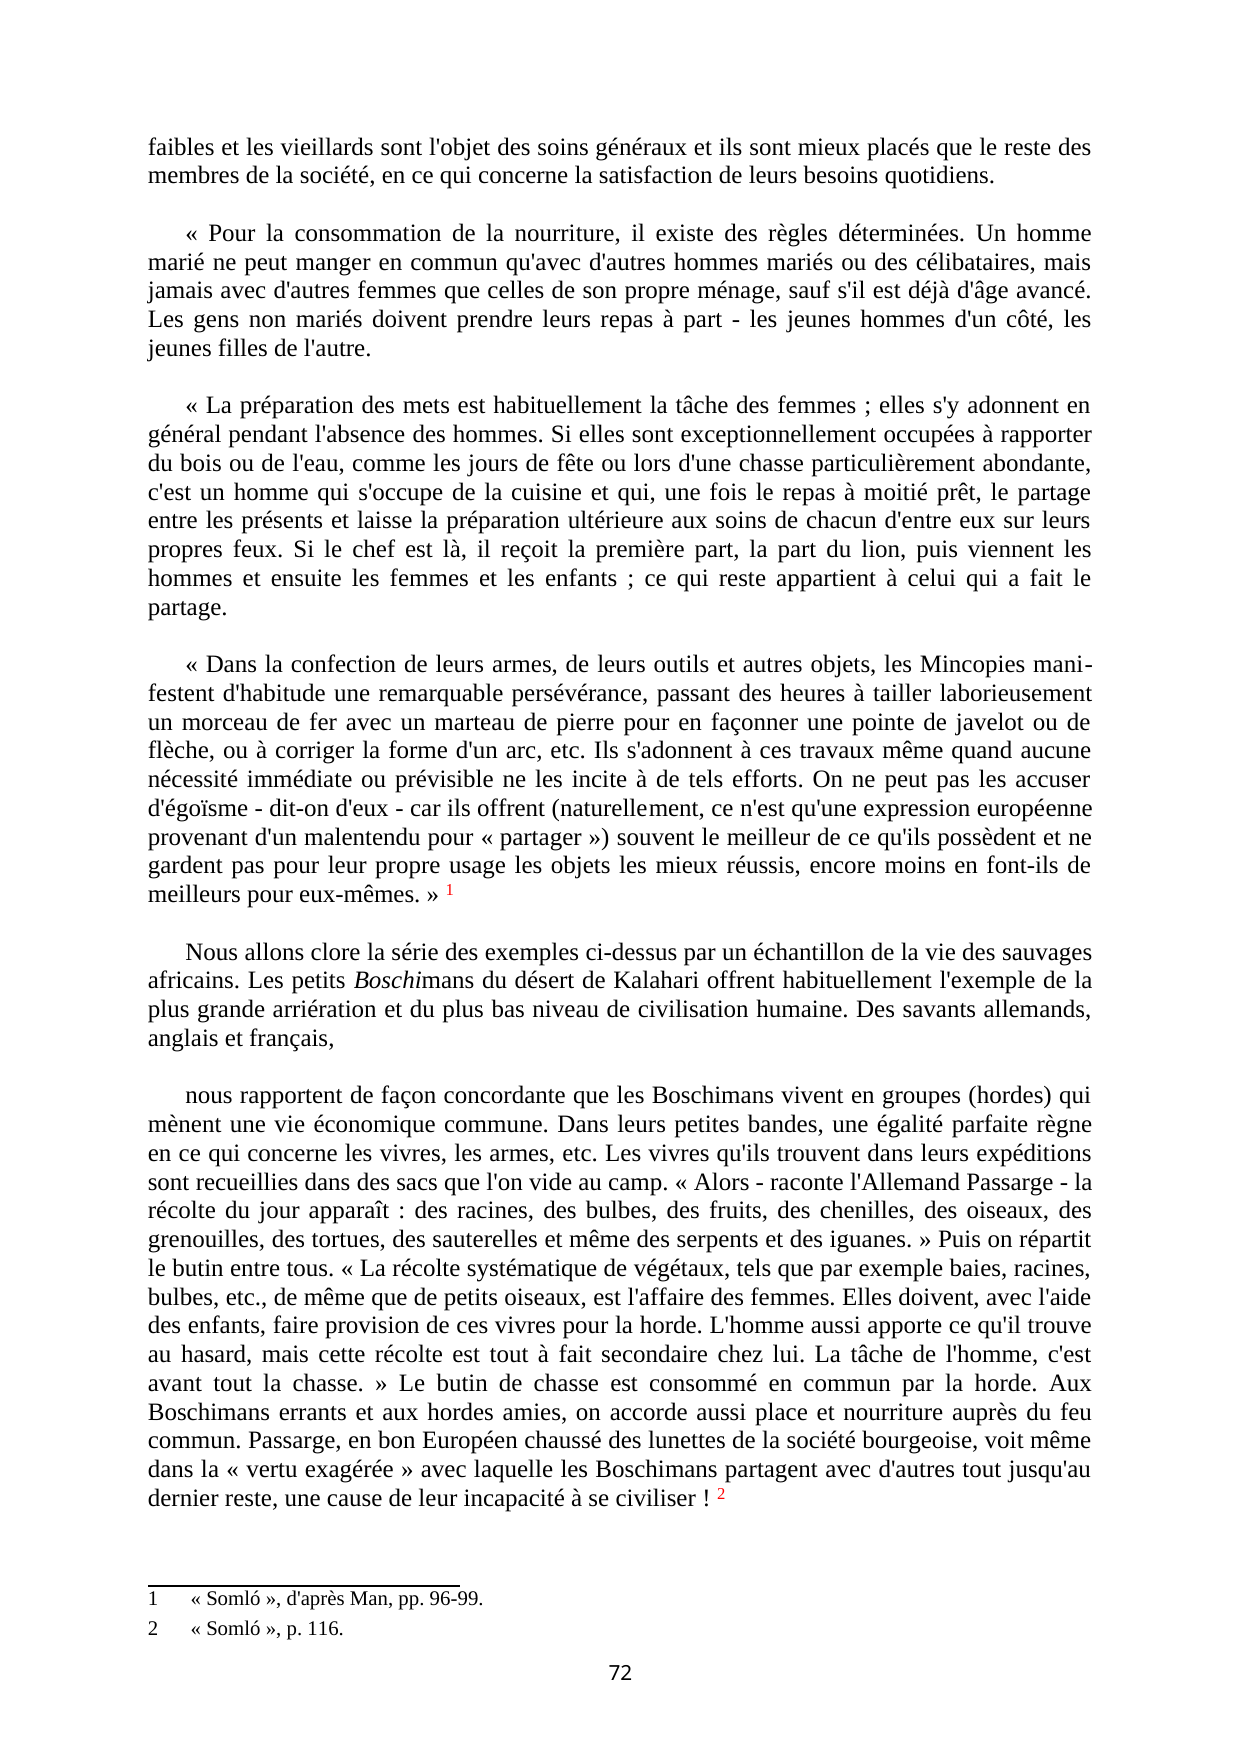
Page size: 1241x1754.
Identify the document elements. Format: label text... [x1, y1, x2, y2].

text « Somló », d'après Man, pp. 96-99. [148, 1586, 1093, 1610]
text faibles et les vieillards sont l'objet des soins généraux et ils sont mieux placés que le reste des membres de la société, en ce qui concerne la satisfaction de leurs besoins quotidiens. [148, 132, 1093, 189]
text « Dans la confection de leurs armes, de leurs outils et autres objets, les Mincopies mani­fes­tent d'habitude une remarquable persévérance, passant des heures à tailler laborieusement un morceau de fer avec un marteau de pierre pour en façonner une pointe de javelot ou de flèche, ou à corriger la forme d'un arc, etc. Ils s'adonnent à ces travaux même quand aucune nécessité immédiate ou prévisible ne les incite à de tels efforts. On ne peut pas les accuser d'égoïsme - dit-on d'eux - car ils offrent (naturelle­ment, ce n'est qu'une expression europé­enne provenant d'un malentendu pour « partager ») souvent le meilleur de ce qu'ils possèdent et ne gardent pas pour leur propre usage les objets les mieux réussis, encore moins en font-ils de meilleurs pour eux-mêmes. » [148, 649, 1093, 908]
text « Pour la consommation de la nourriture, il existe des règles déterminées. Un homme marié ne peut manger en commun qu'avec d'autres hommes mariés ou des célibataires, mais jamais avec d'autres femmes que celles de son propre ménage, sauf s'il est déjà d'âge avancé. Les gens non mariés doivent prendre leurs repas à part - les jeunes hommes d'un côté, les jeunes filles de l'autre. [148, 218, 1093, 362]
text nous rapportent de façon concordante que les Boschimans vivent en groupes (hordes) qui mènent une vie économique commune. Dans leurs petites bandes, une égalité parfaite règne en ce qui concerne les vivres, les armes, etc. Les vivres qu'ils trouvent dans leurs expéditions sont recueillies dans des sacs que l'on vide au camp. « Alors - raconte l'Allemand Passarge - la récolte du jour apparaît : des racines, des bulbes, des fruits, des chenilles, des oiseaux, des grenouilles, des tortues, des sauterelles et même des serpents et des iguanes. » Puis on répartit le butin entre tous. « La récolte systématique de végétaux, tels que par exemple baies, racines, bulbes, etc., de même que de petits oiseaux, est l'affaire des femmes. Elles doivent, avec l'aide des enfants, faire provision de ces vivres pour la horde. L'homme aussi apporte ce qu'il trouve au hasard, mais cette récolte est tout à fait secondaire chez lui. La tâche de l'homme, c'est avant tout la chasse. » Le butin de chasse est consommé en commun par la horde. Aux Boschimans errants et aux hordes amies, on accorde aussi place et nourriture auprès du feu commun. Passarge, en bon Européen chaussé des lunettes de la société bourgeoise, voit même dans la « vertu exagérée » avec laquelle les Boschimans partagent avec d'autres tout jusqu'au dernier reste, une cause de leur incapacité à se civiliser ! [148, 1080, 1093, 1512]
text « La préparation des mets est habituellement la tâche des femmes ; elles s'y adonnent en général pendant l'absence des hommes. Si elles sont exceptionnellement occupées à rapporter du bois ou de l'eau, comme les jours de fête ou lors d'une chasse particulièrement abondante, c'est un homme qui s'occupe de la cuisine et qui, une fois le repas à moitié prêt, le partage entre les présents et laisse la préparation ultérieure aux soins de chacun d'entre eux sur leurs propres feux. Si le chef est là, il reçoit la première part, la part du lion, puis viennent les hommes et ensuite les femmes et les enfants ; ce qui reste appartient à celui qui a fait le partage. [148, 390, 1093, 620]
text Nous allons clore la série des exemples ci-dessus par un échantillon de la vie des sauvages africains. Les petits Boschimans du désert de Kalahari offrent habituelle­ment l'exemple de la plus grande arriération et du plus bas niveau de civilisation humaine. Des savants allemands, anglais et français, [148, 937, 1093, 1052]
text « Somló », p. 116. [148, 1616, 1093, 1640]
